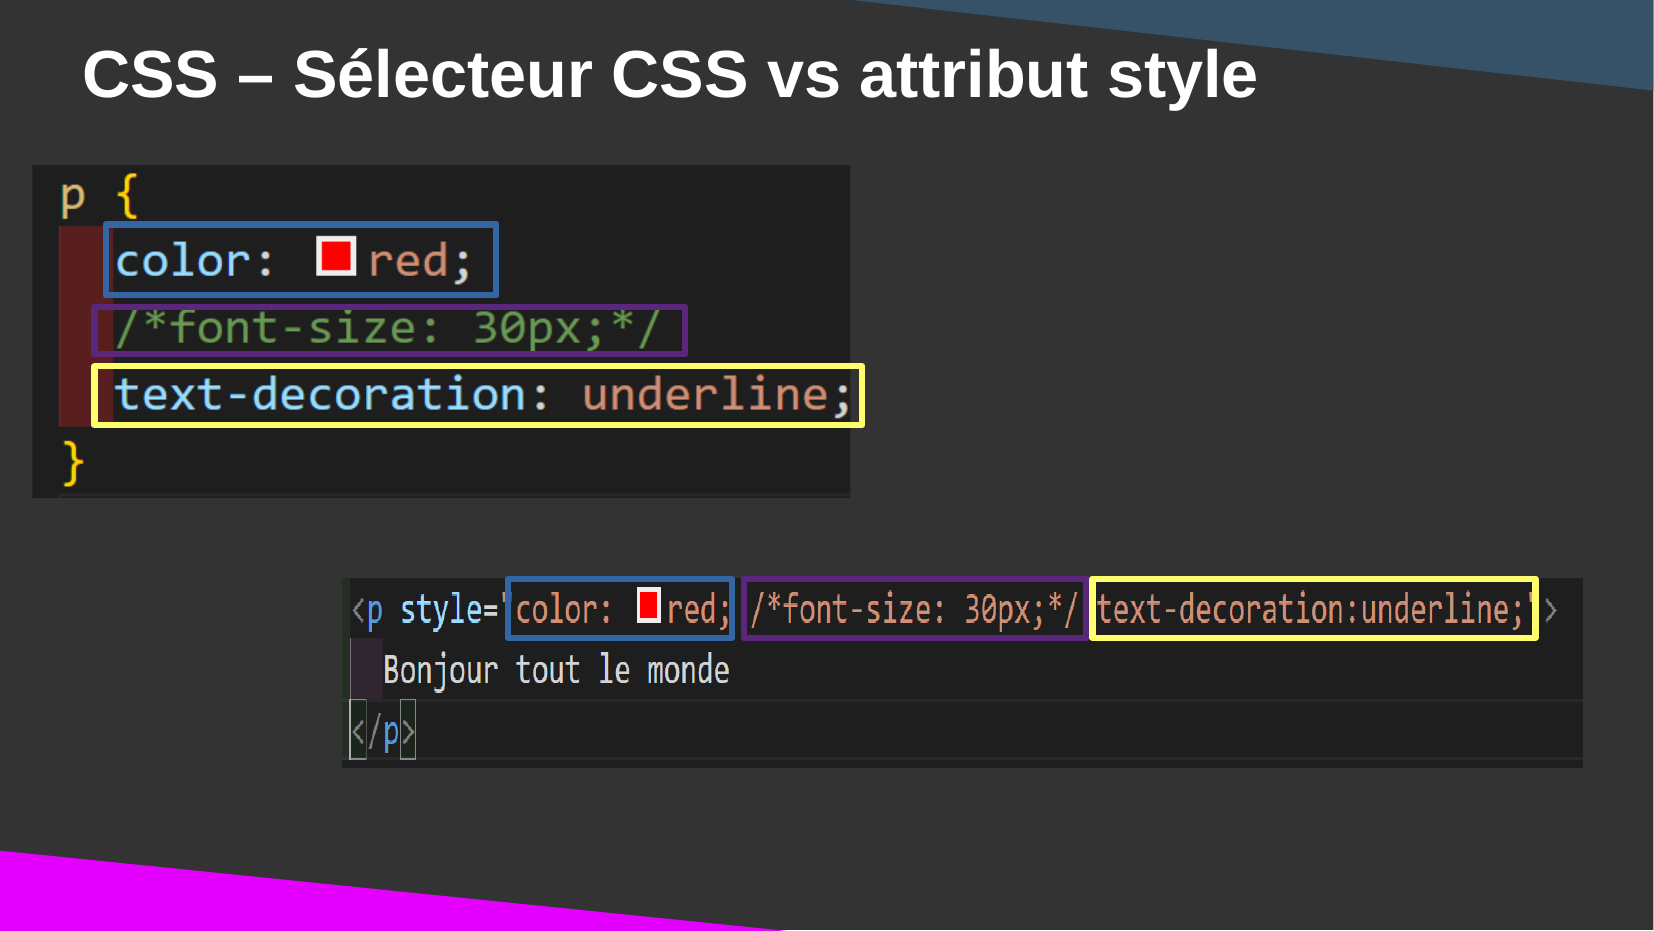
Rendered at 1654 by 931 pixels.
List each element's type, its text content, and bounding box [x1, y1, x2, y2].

text_box [0, 850, 788, 931]
picture [511, 582, 729, 635]
picture [98, 369, 851, 422]
picture [1096, 582, 1532, 635]
picture [32, 165, 851, 498]
picture [747, 582, 1083, 635]
picture [342, 578, 1583, 768]
text_box [851, 0, 1654, 91]
title CSS – Sélecteur CSS vs attribut style [82, 37, 1571, 114]
